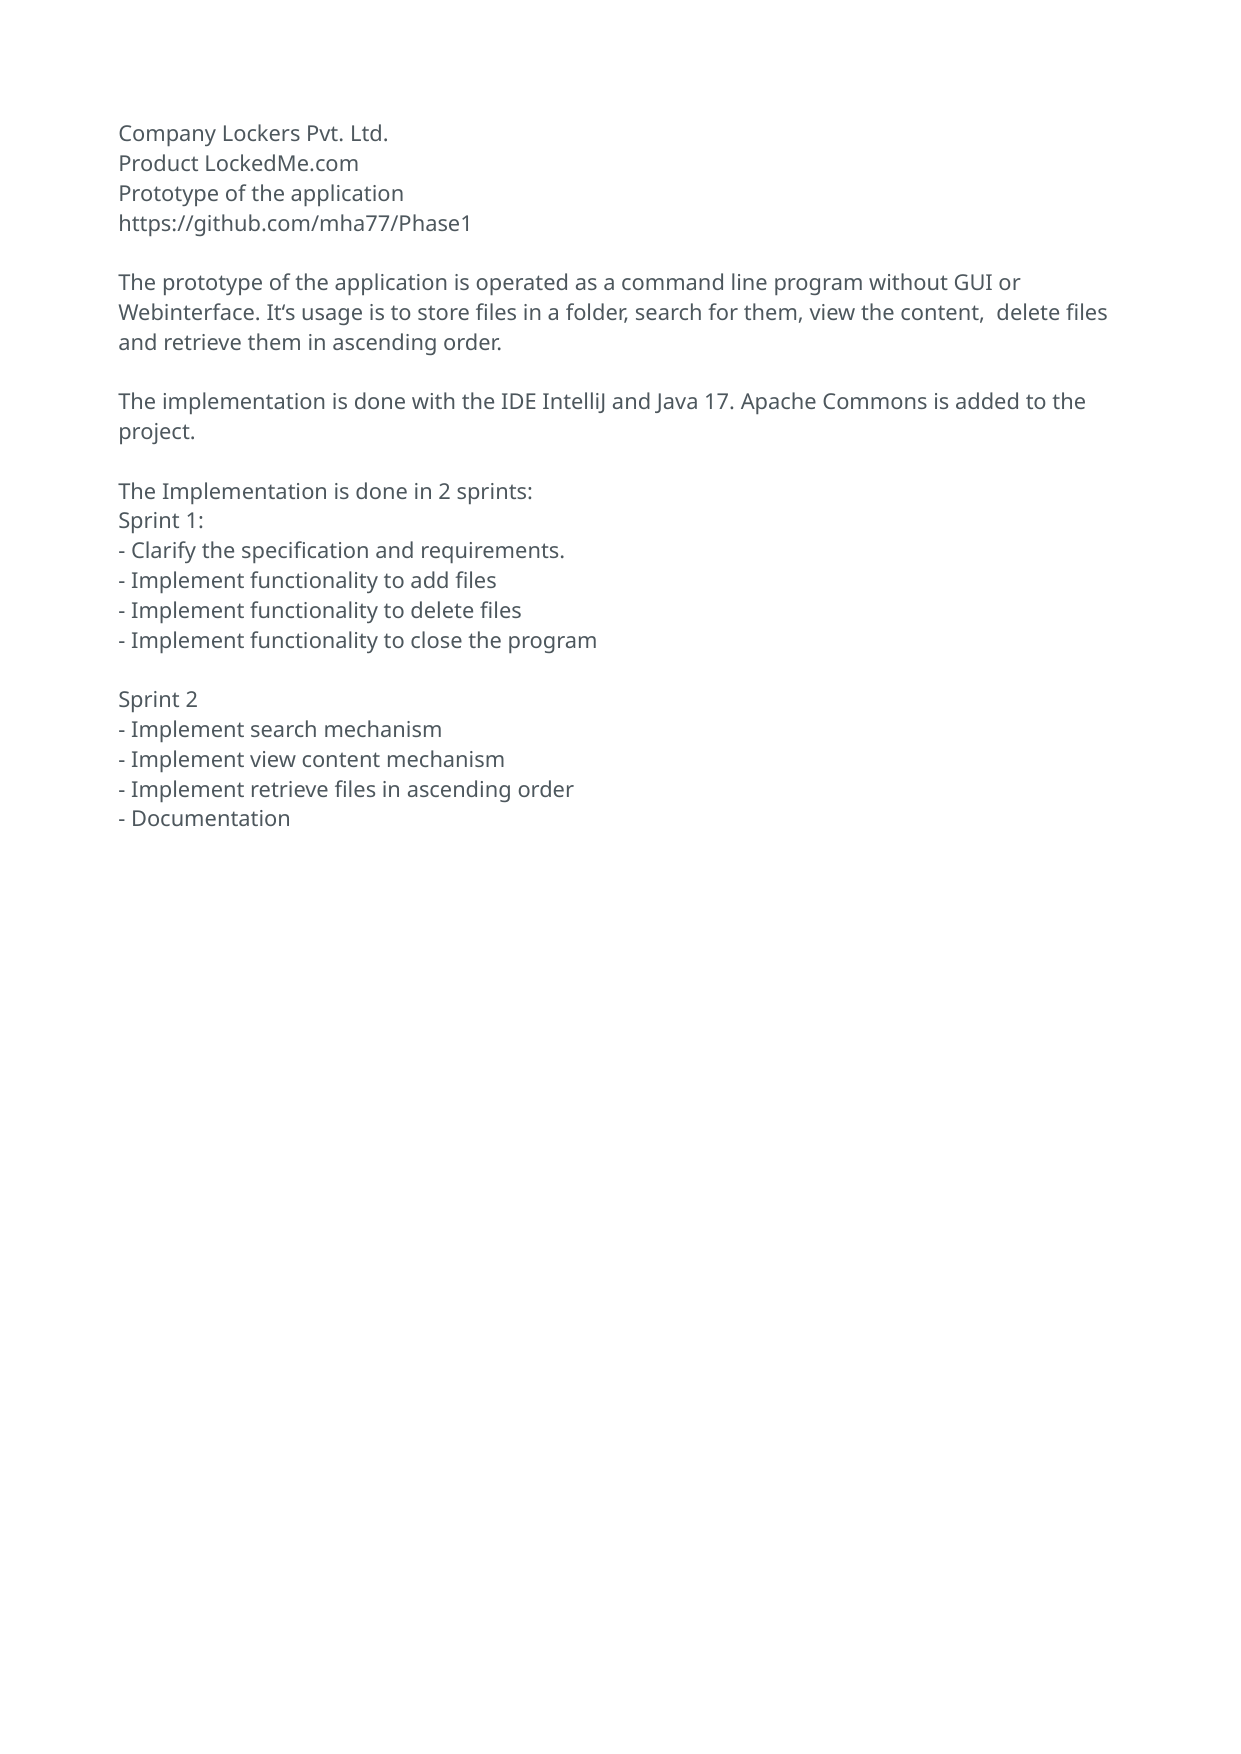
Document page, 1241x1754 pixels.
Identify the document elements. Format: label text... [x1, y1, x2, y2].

text The Implementation is done in 2 sprints: [118, 476, 1122, 505]
text - Implement functionality to add files [118, 565, 1122, 595]
text https://github.com/mha77/Phase1 [118, 207, 1122, 237]
text - Implement view content mechanism [118, 744, 1122, 773]
text The prototype of the application is operated as a command line program without GUI or Webinterface. It‘s usage is to store files in a folder, search for them, view the content, delete files and retrieve them in ascending order. [118, 267, 1122, 356]
text Sprint 2 [118, 684, 1122, 714]
text - Documentation [118, 803, 1122, 833]
text Sprint 1: [118, 505, 1122, 535]
text The implementation is done with the IDE IntelliJ and Java 17. Apache Commons is added to the project. [118, 386, 1122, 446]
text - Implement functionality to delete files [118, 595, 1122, 624]
text Company Lockers Pvt. Ltd. [118, 118, 1122, 148]
text - Clarify the specification and requirements. [118, 535, 1122, 565]
text Prototype of the application [118, 178, 1122, 207]
text Product LockedMe.com [118, 148, 1122, 178]
text - Implement functionality to close the program [118, 624, 1122, 654]
text - Implement search mechanism [118, 714, 1122, 744]
text - Implement retrieve files in ascending order [118, 773, 1122, 803]
